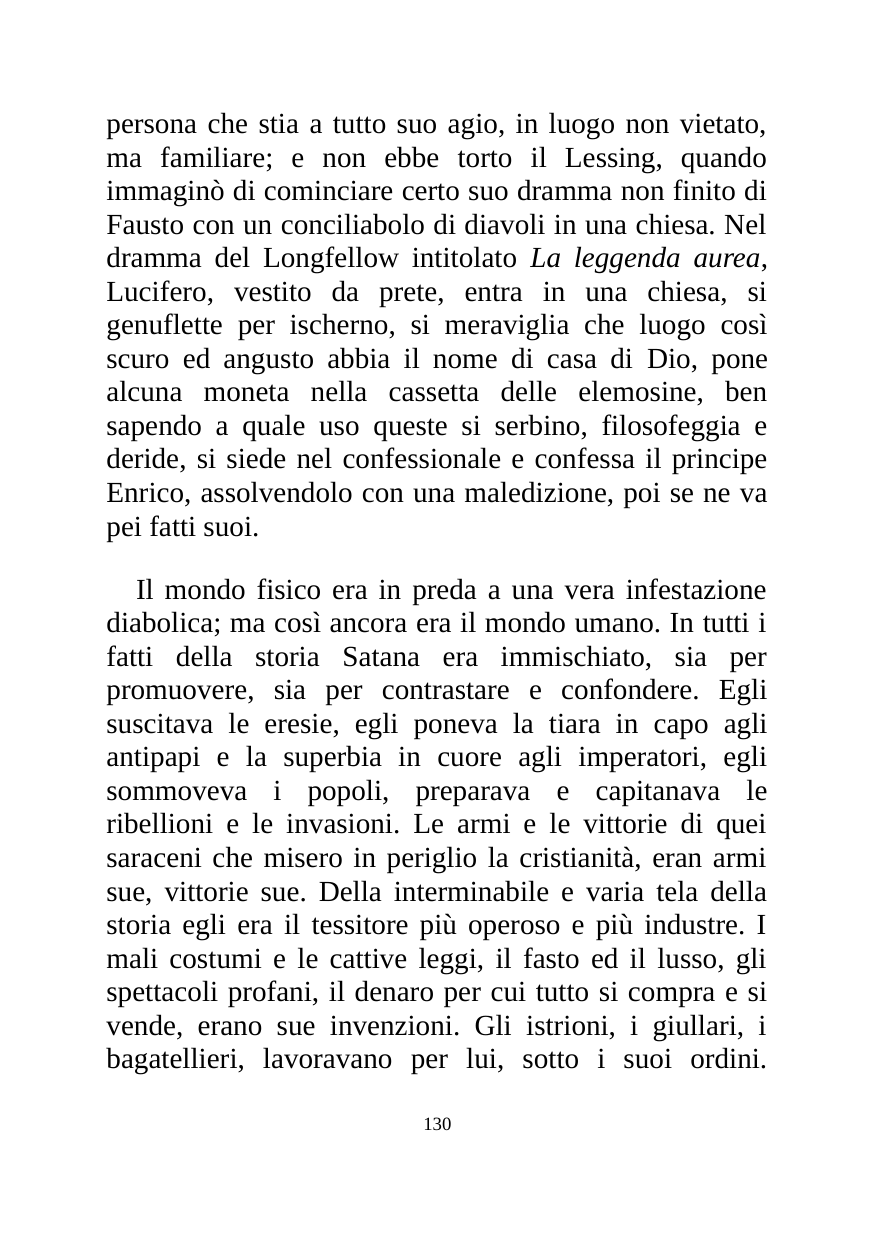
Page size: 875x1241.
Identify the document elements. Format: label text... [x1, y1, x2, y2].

text persona che stia a tutto suo agio, in luogo non vietato, ma familiare; e non ebbe torto il Lessing, quando immaginò di cominciare certo suo dramma non finito di Fausto con un conciliabolo di diavoli in una chiesa. Nel dramma del Longfellow intitolato La leggenda aurea, Lucifero, vestito da prete, entra in una chiesa, si genuflette per ischerno, si meraviglia che luogo così scuro ed angusto abbia il nome di casa di Dio, pone alcuna moneta nella cassetta delle elemosine, ben sapendo a quale uso queste si serbino, filosofeggia e deride, si siede nel confessionale e confessa il principe Enrico, assolvendolo con una maledizione, poi se ne va pei fatti suoi. [106, 106, 768, 542]
text Il mondo fisico era in preda a una vera infestazione diabolica; ma così ancora era il mondo umano. In tutti i fatti della storia Satana era immischiato, sia per promuovere, sia per contrastare e confondere. Egli suscitava le eresie, egli poneva la tiara in capo agli antipapi e la superbia in cuore agli imperatori, egli sommoveva i popoli, preparava e capitanava le ribellioni e le invasioni. Le armi e le vittorie di quei saraceni che misero in periglio la cristianità, eran armi sue, vittorie sue. Della interminabile e varia tela della storia egli era il tessitore più operoso e più industre. I mali costumi e le cattive leggi, il fasto ed il lusso, gli spettacoli profani, il denaro per cui tutto si compra e si vende, erano sue invenzioni. Gli istrioni, i giullari, i bagatellieri, lavoravano per lui, sotto i suoi ordini. [106, 572, 768, 1075]
